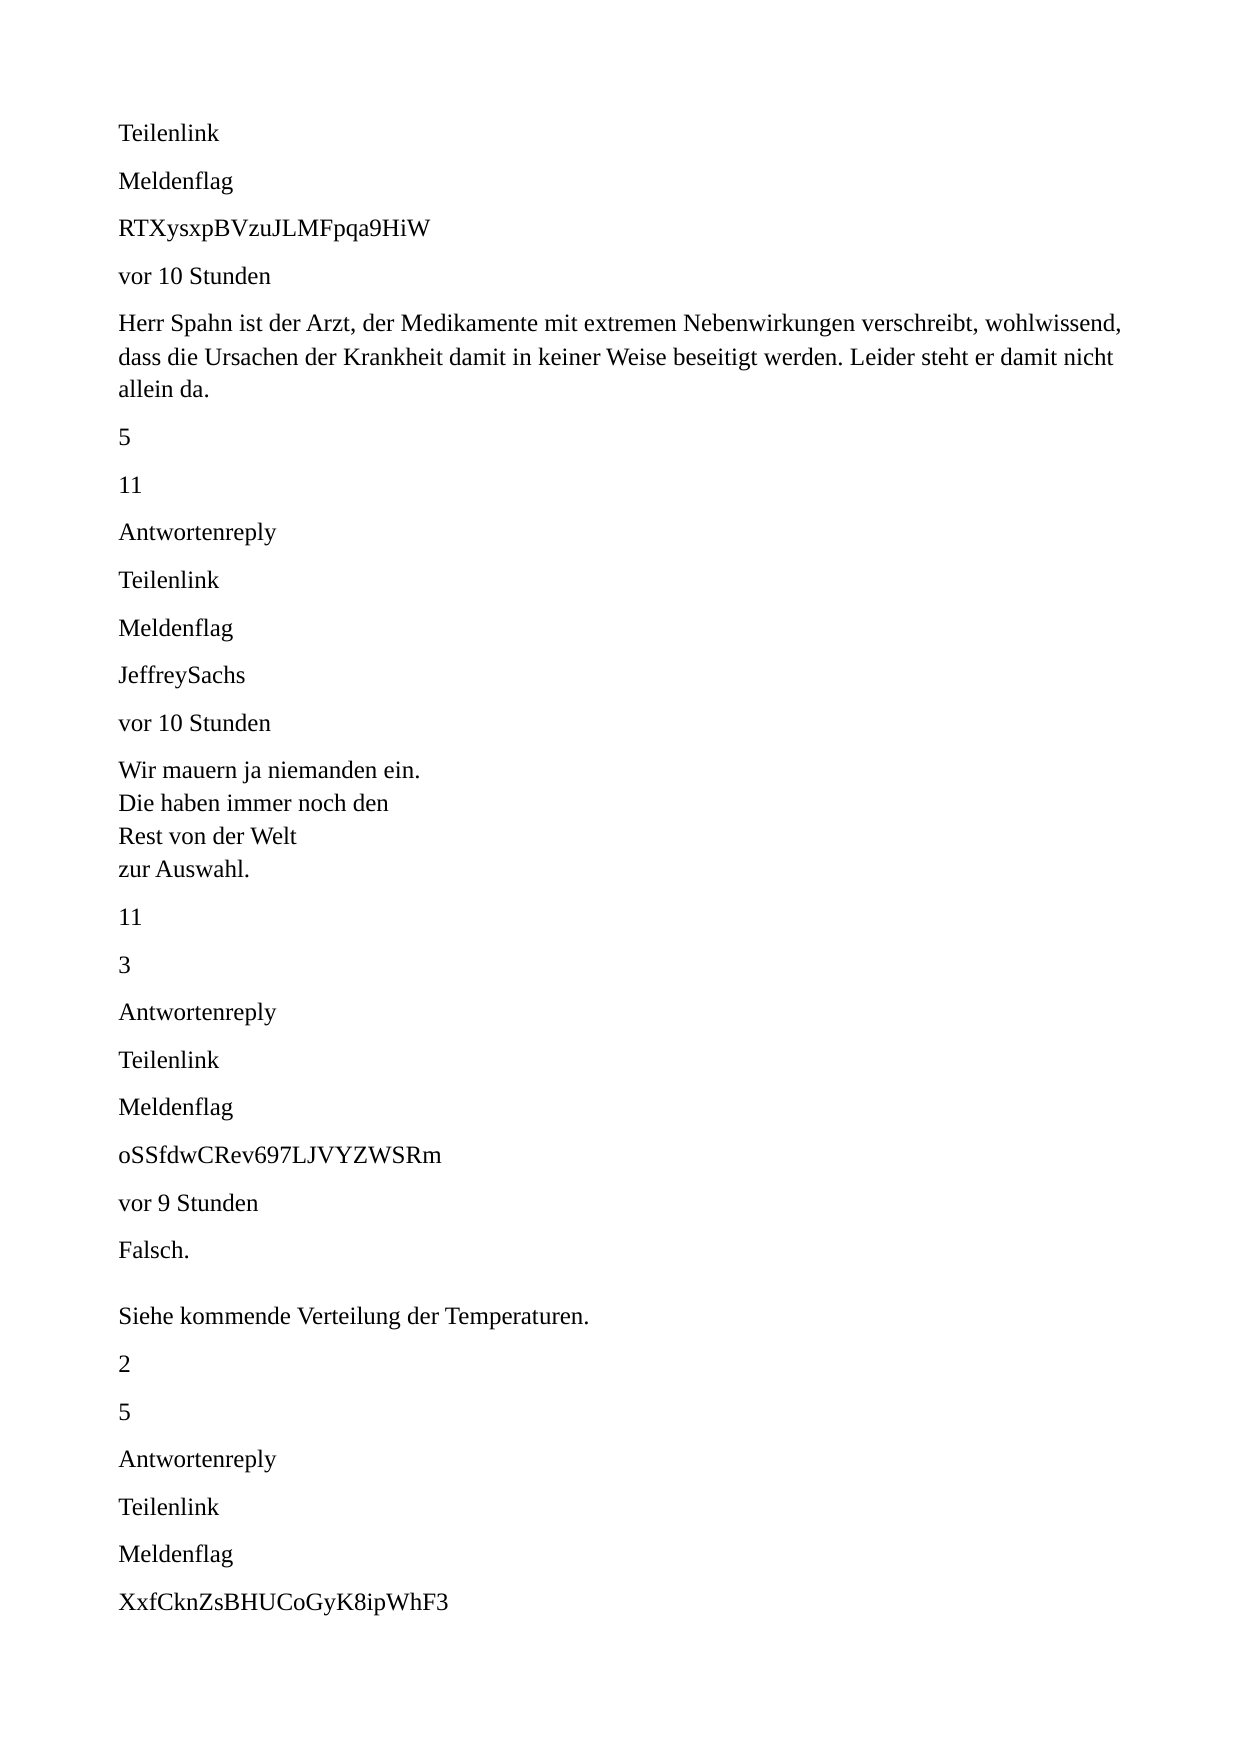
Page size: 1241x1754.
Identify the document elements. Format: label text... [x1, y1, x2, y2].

text Teilenlink [118, 565, 1122, 594]
text vor 9 Stunden [118, 1188, 1122, 1216]
text Teilenlink [118, 118, 1122, 147]
text oSSfdwCRev697LJVYZWSRm [118, 1140, 1122, 1169]
text 5 [118, 1397, 1122, 1425]
text Antwortenreply [118, 1444, 1122, 1473]
text Teilenlink [118, 1045, 1122, 1074]
text 11 [118, 902, 1122, 931]
text 11 [118, 470, 1122, 498]
text Meldenflag [118, 1092, 1122, 1121]
text Antwortenreply [118, 997, 1122, 1026]
text Wir mauern ja niemanden ein. Die haben immer noch den Rest von der Welt zur Auswahl. [118, 755, 1122, 883]
text Antwortenreply [118, 517, 1122, 546]
text 3 [118, 950, 1122, 978]
text RTXysxpBVzuJLMFpqa9HiW [118, 213, 1122, 242]
text Meldenflag [118, 1539, 1122, 1568]
text JeffreySachs [118, 660, 1122, 689]
text vor 10 Stunden [118, 261, 1122, 290]
text Meldenflag [118, 613, 1122, 641]
text vor 10 Stunden [118, 708, 1122, 737]
text XxfCknZsBHUCoGyK8ipWhF3 [118, 1587, 1122, 1616]
text Teilenlink [118, 1492, 1122, 1521]
text Meldenflag [118, 166, 1122, 194]
text Herr Spahn ist der Arzt, der Medikamente mit extremen Nebenwirkungen verschreibt, wohlwissend, dass die Ursachen der Krankheit damit in keiner Weise beseitigt werden. Leider steht er damit nicht allein da. [118, 308, 1122, 403]
text 2 [118, 1349, 1122, 1378]
text Falsch. Siehe kommende Verteilung der Temperaturen. [118, 1235, 1122, 1330]
text 5 [118, 422, 1122, 451]
